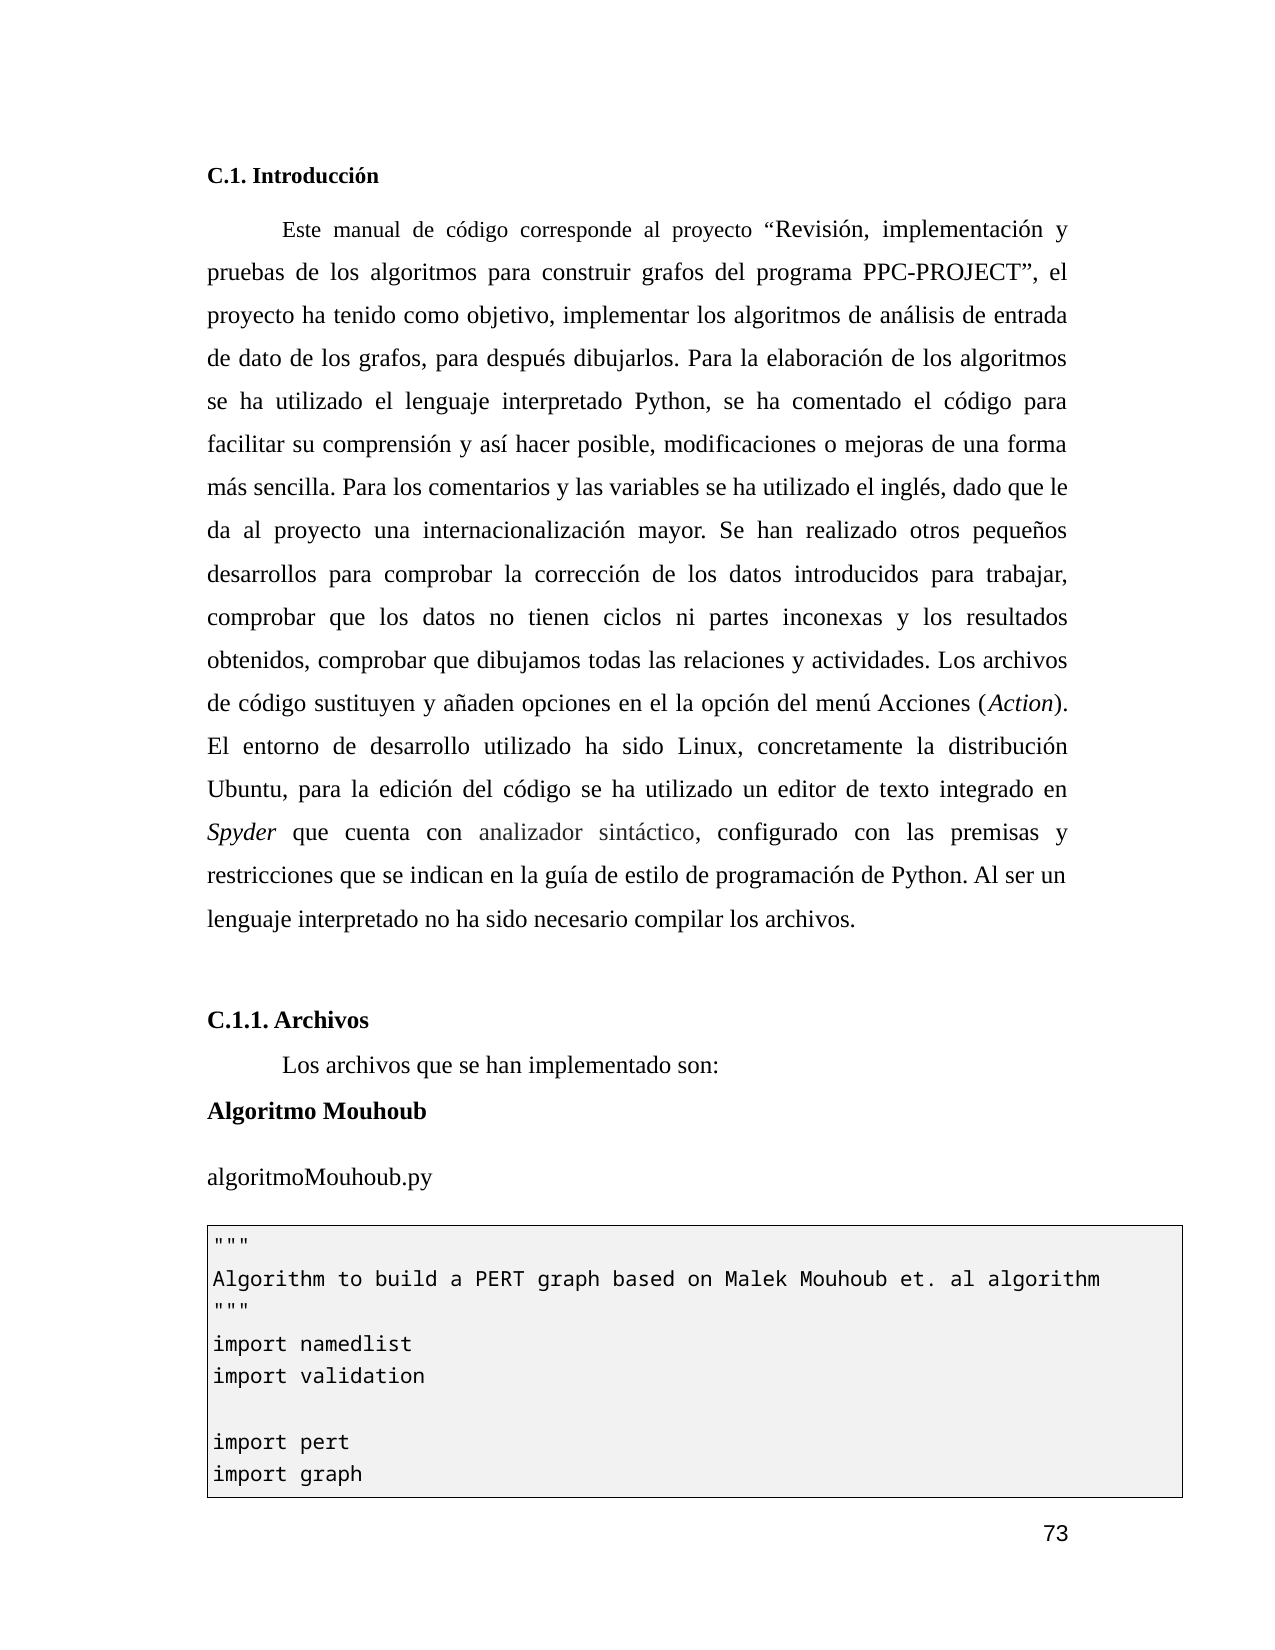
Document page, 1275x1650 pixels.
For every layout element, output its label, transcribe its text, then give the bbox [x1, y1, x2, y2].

table_header """ Algorithm to build a PERT graph based on Malek Mouhoub et. al algorithm """ import namedlist import validation import pert import graph [208, 1226, 1182, 1497]
text C.1. Introducción [207, 162, 1068, 188]
text Este manual de código corresponde al proyecto “Revisión, implementación y pruebas de los algoritmos para construir grafos del programa PPC-PROJECT”, el proyecto ha tenido como objetivo, implementar los algoritmos de análisis de entrada de dato de los grafos, para después dibujarlos. Para la elaboración de los algoritmos se ha utilizado el lenguaje interpretado Python, se ha comentado el código para facilitar su comprensión y así hacer posible, modificaciones o mejoras de una forma más sencilla. Para los comentarios y las variables se ha utilizado el inglés, dado que le da al proyecto una internacionalización mayor. Se han realizado otros pequeños desarrollos para comprobar la corrección de los datos introducidos para trabajar, comprobar que los datos no tienen ciclos ni partes inconexas y los resultados obtenidos, comprobar que dibujamos todas las relaciones y actividades. Los archivos de código sustituyen y añaden opciones en el la opción del menú Acciones (Action). El entorno de desarrollo utilizado ha sido Linux, concretamente la distribución Ubuntu, para la edición del código se ha utilizado un editor de texto integrado en Spyder que cuenta con analizador sintáctico, configurado con las premisas y restricciones que se indican en la guía de estilo de programación de Python. Al ser un lenguaje interpretado no ha sido necesario compilar los archivos. [207, 214, 1068, 932]
text Los archivos que se han implementado son: [207, 1050, 1068, 1079]
text algoritmoMouhoub.py [207, 1162, 1068, 1191]
text Algoritmo Mouhoub [207, 1096, 1068, 1124]
text C.1.1. Archivos [207, 1005, 1068, 1033]
